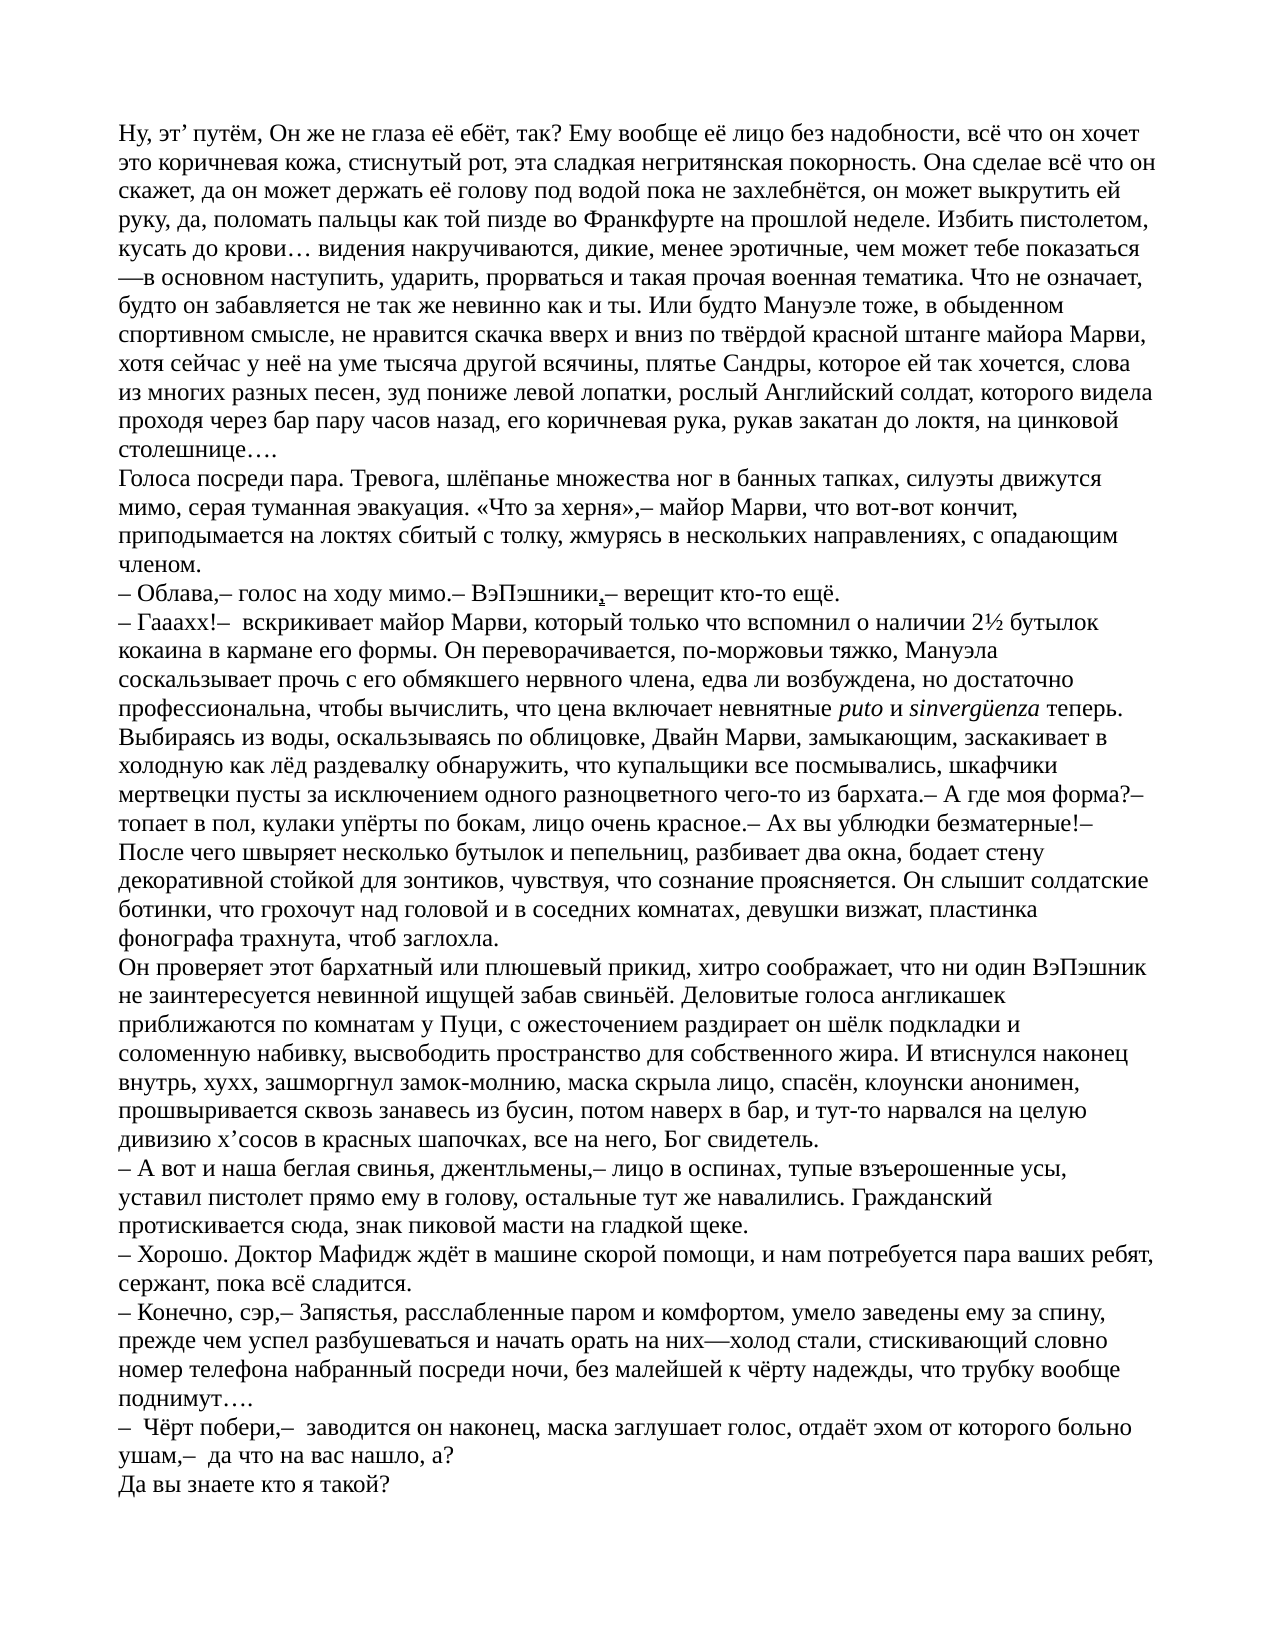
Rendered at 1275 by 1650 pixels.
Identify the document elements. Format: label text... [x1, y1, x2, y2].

text Он проверяет этот бархатный или плюшевый прикид, хитро соображает, что ни один ВэПэшник не заинтересуется невинной ищущей забав свиньёй. Деловитые голоса англикашек приближаются по комнатам у Пуци, с ожесточением раздирает он шёлк подкладки и соломенную набивку, высвободить пространство для собственного жира. И втиснулся наконец внутрь, хухх, зашморгнул замок-молнию, маска скрыла лицо, спасён, клоунски анонимен, прошвыривается сквозь занавесь из бусин, потом наверх в бар, и тут-то нарвался на целую дивизию х’сосов в красных шапочках, все на него, Бог свидетель. [118, 952, 1157, 1153]
text – Хорошо. Доктор Мафидж ждёт в машине скорой помощи, и нам потребуется пара ваших ребят, сержант, пока всё сладится. [118, 1239, 1157, 1297]
text – Чёрт побери,– заводится он наконец, маска заглушает голос, отдаёт эхом от которого больно ушам,– да что на вас нашло, а? [118, 1412, 1157, 1469]
text Голоса посреди пара. Тревога, шлёпанье множества ног в банных тапках, силуэты движутся мимо, серая туманная эвакуация. «Что за херня»,– майор Марви, что вот-вот кончит, приподымается на локтях сбитый с толку, жмурясь в нескольких направлениях, с опадающим членом. [118, 463, 1157, 578]
text – Облава,– голос на ходу мимо.– ВэПэшники,– верещит кто-то ещё. [118, 578, 1157, 607]
text – Гааахх!– вскрикивает майор Марви, который только что вспомнил о наличии 2½ бутылок кокаина в кармане его формы. Он переворачивается, по-моржовьи тяжко, Мануэла соскальзывает прочь с его обмякшего нервного члена, едва ли возбуждена, но достаточно профессиональна, чтобы вычислить, что цена включает невнятные puto и sinvergüenza теперь. Выбираясь из воды, оскальзываясь по облицовке, Двайн Марви, замыкающим, заскакивает в холодную как лёд раздевалку обнаружить, что купальщики все посмывались, шкафчики мертвецки пусты за исключением одного разноцветного чего-то из бархата.– А где моя форма?– топает в пол, кулаки упёрты по бокам, лицо очень красное.– Ах вы ублюдки безматерные!– После чего швыряет несколько бутылок и пепельниц, разбивает два окна, бодает стену декоративной стойкой для зонтиков, чувствуя, что сознание проясняется. Он слышит солдатские ботинки, что грохочут над головой и в соседних комнатах, девушки визжат, пластинка фонографа трахнута, чтоб заглохла. [118, 607, 1157, 952]
text Ну, эт’ путём, Он же не глаза её ебёт, так? Ему вообще её лицо без надобности, всё что он хочет это коричневая кожа, стиснутый рот, эта сладкая негритянская покорность. Она сделае всё что он скажет, да он может держать её голову под водой пока не захлебнётся, он может выкрутить ей руку, да, поломать пальцы как той пизде во Франкфурте на прошлой неделе. Избить пистолетом, кусать до крови… видения накручиваются, дикие, менее эротичные, чем может тебе показаться—в основном наступить, ударить, прорваться и такая прочая военная тематика. Что не означает, будто он забавляется не так же невинно как и ты. Или будто Мануэле тоже, в обыденном спортивном смысле, не нравится скачка вверх и вниз по твёрдой красной штанге майора Марви, хотя сейчас у неё на уме тысяча другой всячины, плятье Сандры, которое ей так хочется, слова из многих разных песен, зуд пониже левой лопатки, рослый Английский солдат, которого видела проходя через бар пару часов назад, его коричневая рука, рукав закатан до локтя, на цинковой столешнице…. [118, 118, 1157, 463]
text – А вот и наша беглая свинья, джентльмены,– лицо в оспинах, тупые взъерошенные усы, уставил пистолет прямо ему в голову, остальные тут же навалились. Гражданский протискивается сюда, знак пиковой масти на гладкой щеке. [118, 1153, 1157, 1239]
text Да вы знаете кто я такой? [118, 1469, 1157, 1498]
text – Конечно, сэр,– Запястья, расслабленные паром и комфортом, умело заведены ему за спину, прежде чем успел разбушеваться и начать орать на них—холод стали, стискивающий словно номер телефона набранный посреди ночи, без малейшей к чёрту надежды, что трубку вообще поднимут…. [118, 1297, 1157, 1412]
